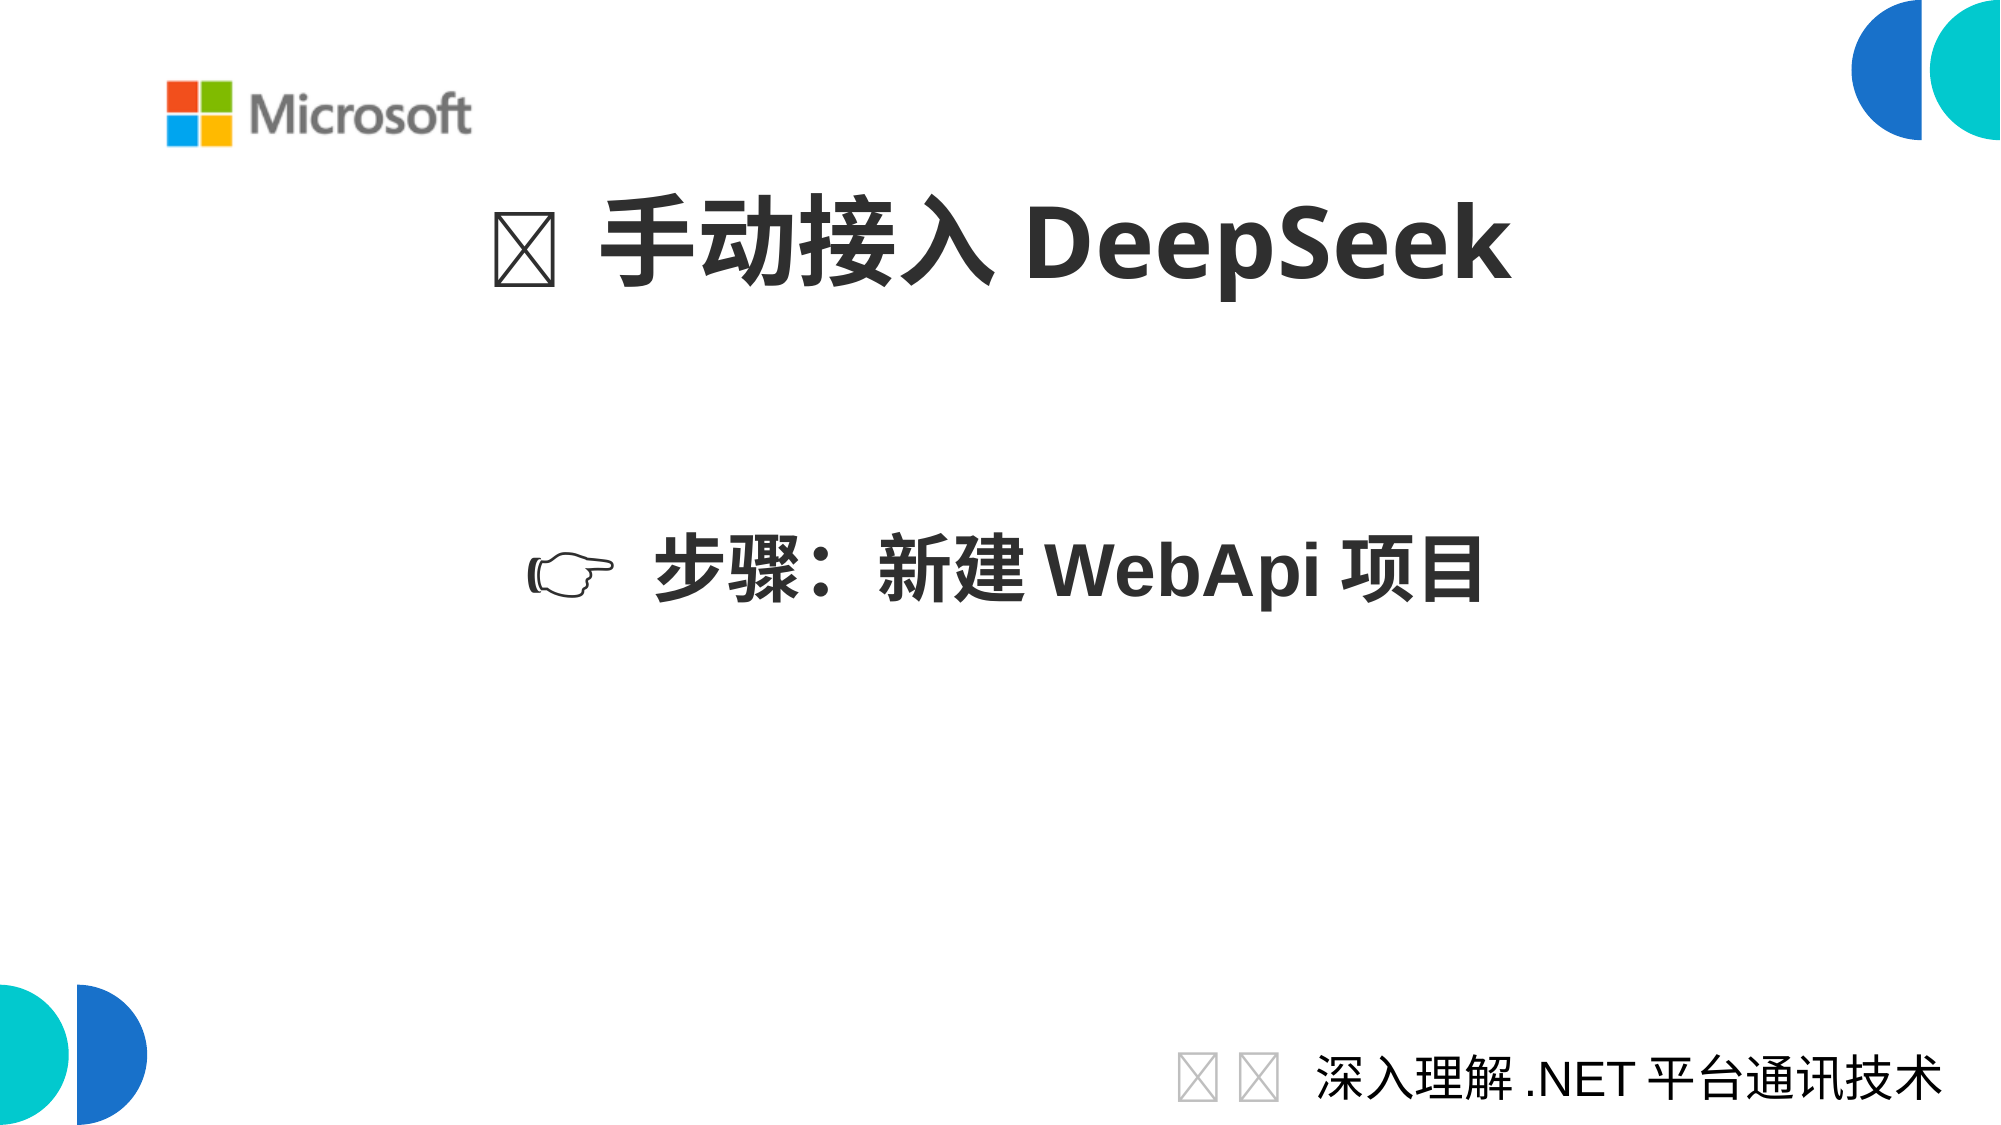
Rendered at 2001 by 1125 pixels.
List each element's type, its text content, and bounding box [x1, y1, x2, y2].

subtitle 🚀 🚀 深入理解.NET平台通讯技术 [1173, 1046, 1952, 1107]
picture [85, 41, 552, 189]
text_box 👉 步骤：新建WebApi项目 [215, 468, 1802, 682]
title 🚀 手动接入DeepSeek [138, 145, 1862, 332]
